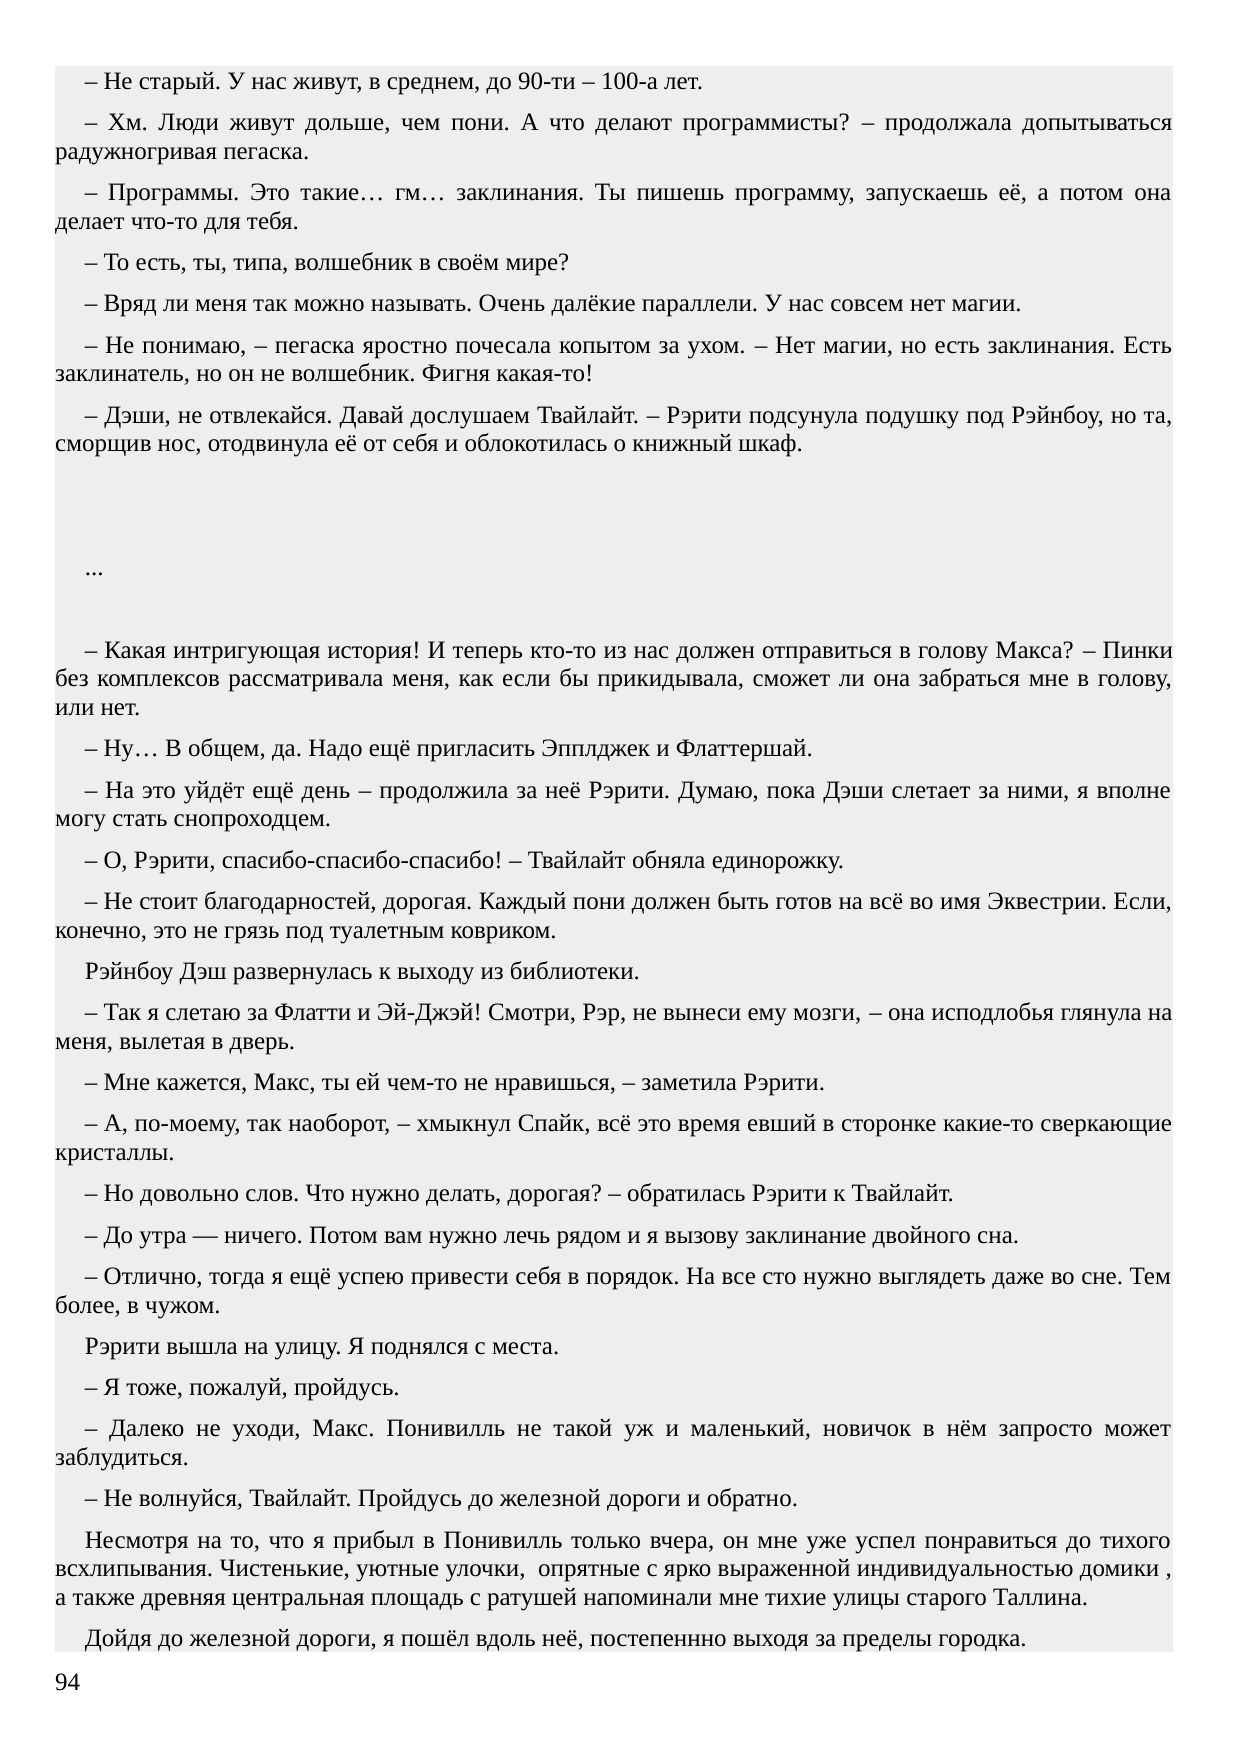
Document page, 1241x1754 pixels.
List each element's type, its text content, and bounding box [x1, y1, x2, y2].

text – Не волнуйся, Твайлайт. Пройдусь до железной дороги и обратно. [55, 1483, 1173, 1512]
text – А, по-моему, так наоборот, – хмыкнул Спайк, всё это время евший в сторонке какие-то сверкающие кристаллы. [55, 1108, 1173, 1166]
text Рэрити вышла на улицу. Я поднялся с места. [55, 1331, 1173, 1360]
text – На это уйдёт ещё день – продолжила за неё Рэрити. Думаю, пока Дэши слетает за ними, я вполне могу стать снопроходцем. [55, 775, 1173, 832]
text – Не старый. У нас живут, в среднем, до 90-ти – 100-а лет. [55, 66, 1173, 95]
text – Дэши, не отвлекайся. Давай дослушаем Твайлайт. – Рэрити подсунула подушку под Рэйнбоу, но та, сморщив нос, отодвинула её от себя и облокотилась о книжный шкаф. [55, 400, 1173, 457]
text Рэйнбоу Дэш развернулась к выходу из библиотеки. [55, 956, 1173, 985]
text – Я тоже, пожалуй, пройдусь. [55, 1372, 1173, 1401]
text – То есть, ты, типа, волшебник в своём мире? [55, 247, 1173, 276]
text – Мне кажется, Макс, ты ей чем-то не нравишься, – заметила Рэрити. [55, 1067, 1173, 1096]
text ... [55, 552, 1173, 581]
text – Ну… В общем, да. Надо ещё пригласить Эпплджек и Флаттершай. [55, 733, 1173, 762]
text – Не понимаю, – пегаска яростно почесала копытом за ухом. – Нет магии, но есть заклинания. Есть заклинатель, но он не волшебник. Фигня какая-то! [55, 330, 1173, 387]
text – Так я слетаю за Флатти и Эй-Джэй! Смотри, Рэр, не вынеси ему мозги, – она исподлобья глянула на меня, вылетая в дверь. [55, 997, 1173, 1055]
text – Не стоит благодарностей, дорогая. Каждый пони должен быть готов на всё во имя Эквестрии. Если, конечно, это не грязь под туалетным ковриком. [55, 886, 1173, 943]
text – Вряд ли меня так можно называть. Очень далёкие параллели. У нас совсем нет магии. [55, 288, 1173, 317]
text Дойдя до железной дороги, я пошёл вдоль неё, постепеннно выходя за пределы городка. [55, 1623, 1173, 1652]
text – Программы. Это такие… гм… заклинания. Ты пишешь программу, запускаешь её, а потом она делает что-то для тебя. [55, 177, 1173, 235]
text – До утра — ничего. Потом вам нужно лечь рядом и я вызову заклинание двойного сна. [55, 1220, 1173, 1248]
text – Далеко не уходи, Макс. Понивилль не такой уж и маленький, новичок в нём запросто может заблудиться. [55, 1413, 1173, 1471]
text – О, Рэрити, спасибо-спасибо-спасибо! – Твайлайт обняла единорожку. [55, 845, 1173, 873]
text – Какая интригующая история! И теперь кто-то из нас должен отправиться в голову Макса? – Пинки без комплексов рассматривала меня, как если бы прикидывала, сможет ли она забраться мне в голову, или нет. [55, 635, 1173, 721]
text – Но довольно слов. Что нужно делать, дорогая? – обратилась Рэрити к Твайлайт. [55, 1178, 1173, 1207]
text – Отлично, тогда я ещё успею привести себя в порядок. На все сто нужно выглядеть даже во сне. Тем более, в чужом. [55, 1261, 1173, 1318]
text Несмотря на то, что я прибыл в Понивилль только вчера, он мне уже успел понравиться до тихого всхлипывания. Чистенькие, уютные улочки, опрятные с ярко выраженной индивидуальностью домики , а также древняя центральная площадь с ратушей напоминали мне тихие улицы старого Таллина. [55, 1525, 1173, 1611]
text – Хм. Люди живут дольше, чем пони. А что делают программисты? – продолжала допытываться радужногривая пегаска. [55, 107, 1173, 165]
